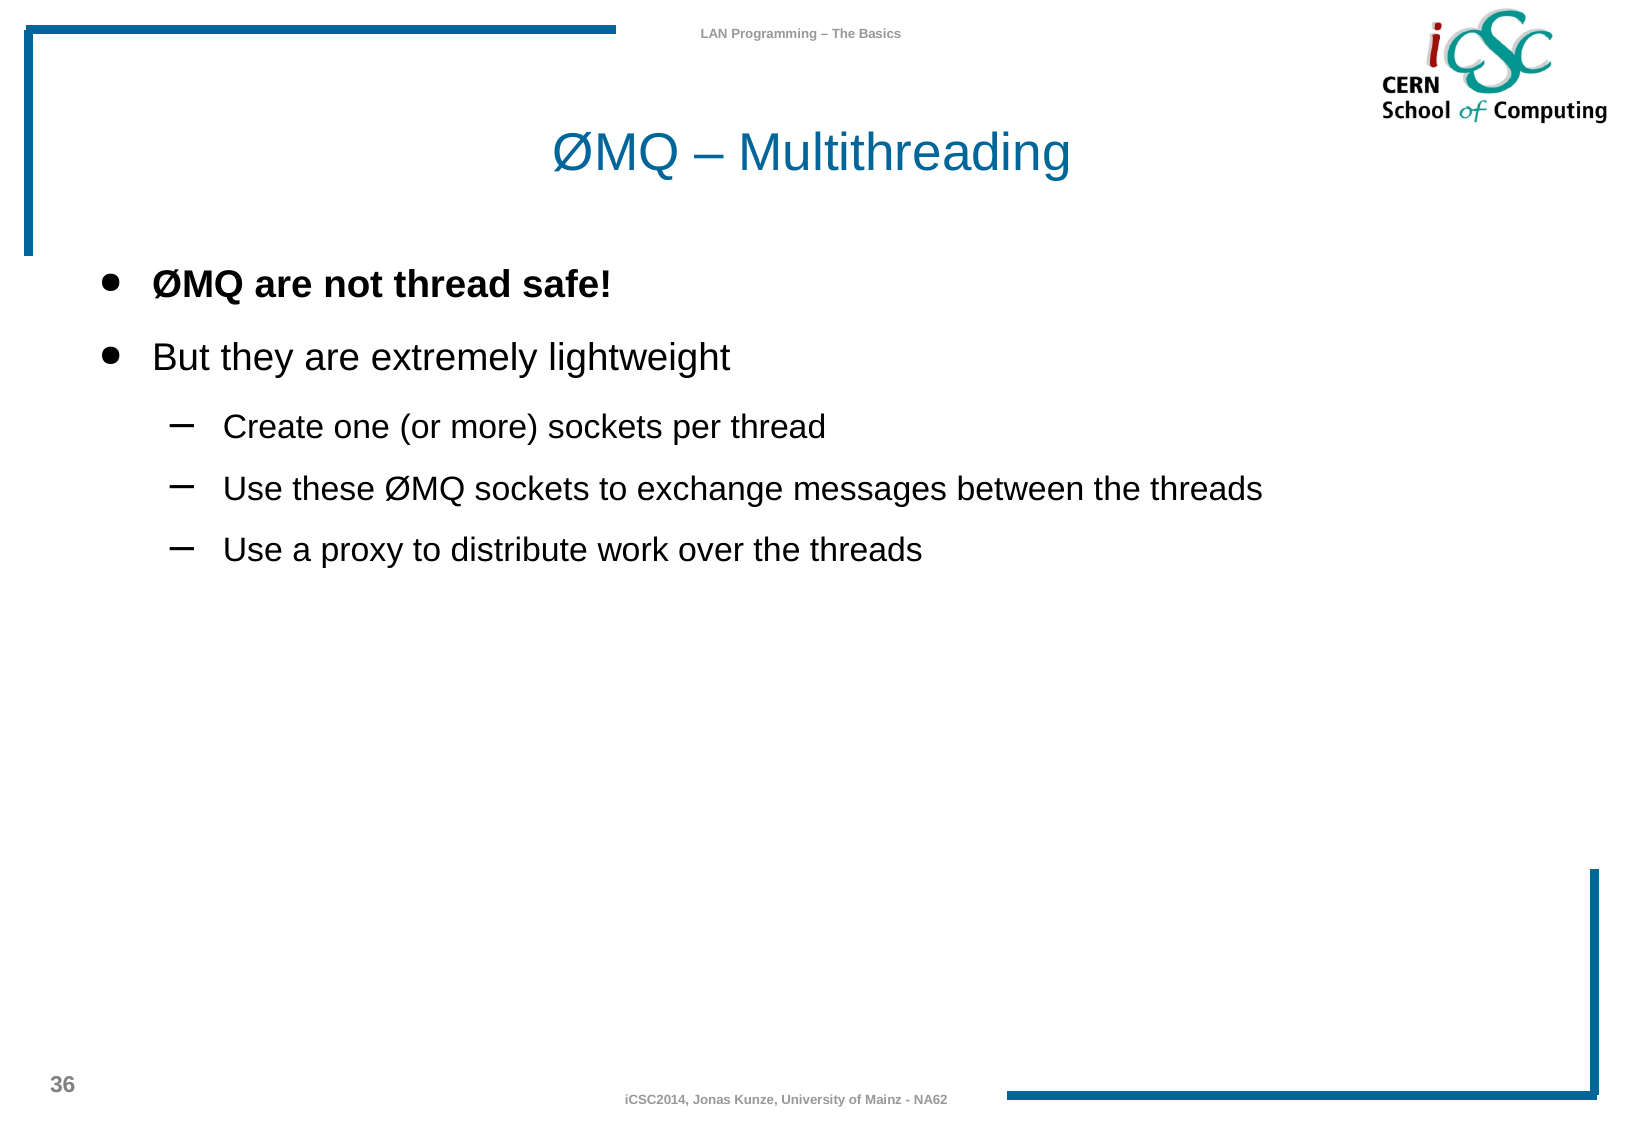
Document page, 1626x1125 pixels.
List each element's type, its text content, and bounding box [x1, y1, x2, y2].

title ØMQ – Multithreading [81, 44, 1544, 233]
picture [1381, 8, 1608, 125]
list ØMQ are not thread safe! But they are extremely lightweight Create one (or more) sockets per thread Use these ØMQ sockets to exchange messages between the threads Use a proxy to distribute work over the threads [81, 263, 1512, 1051]
